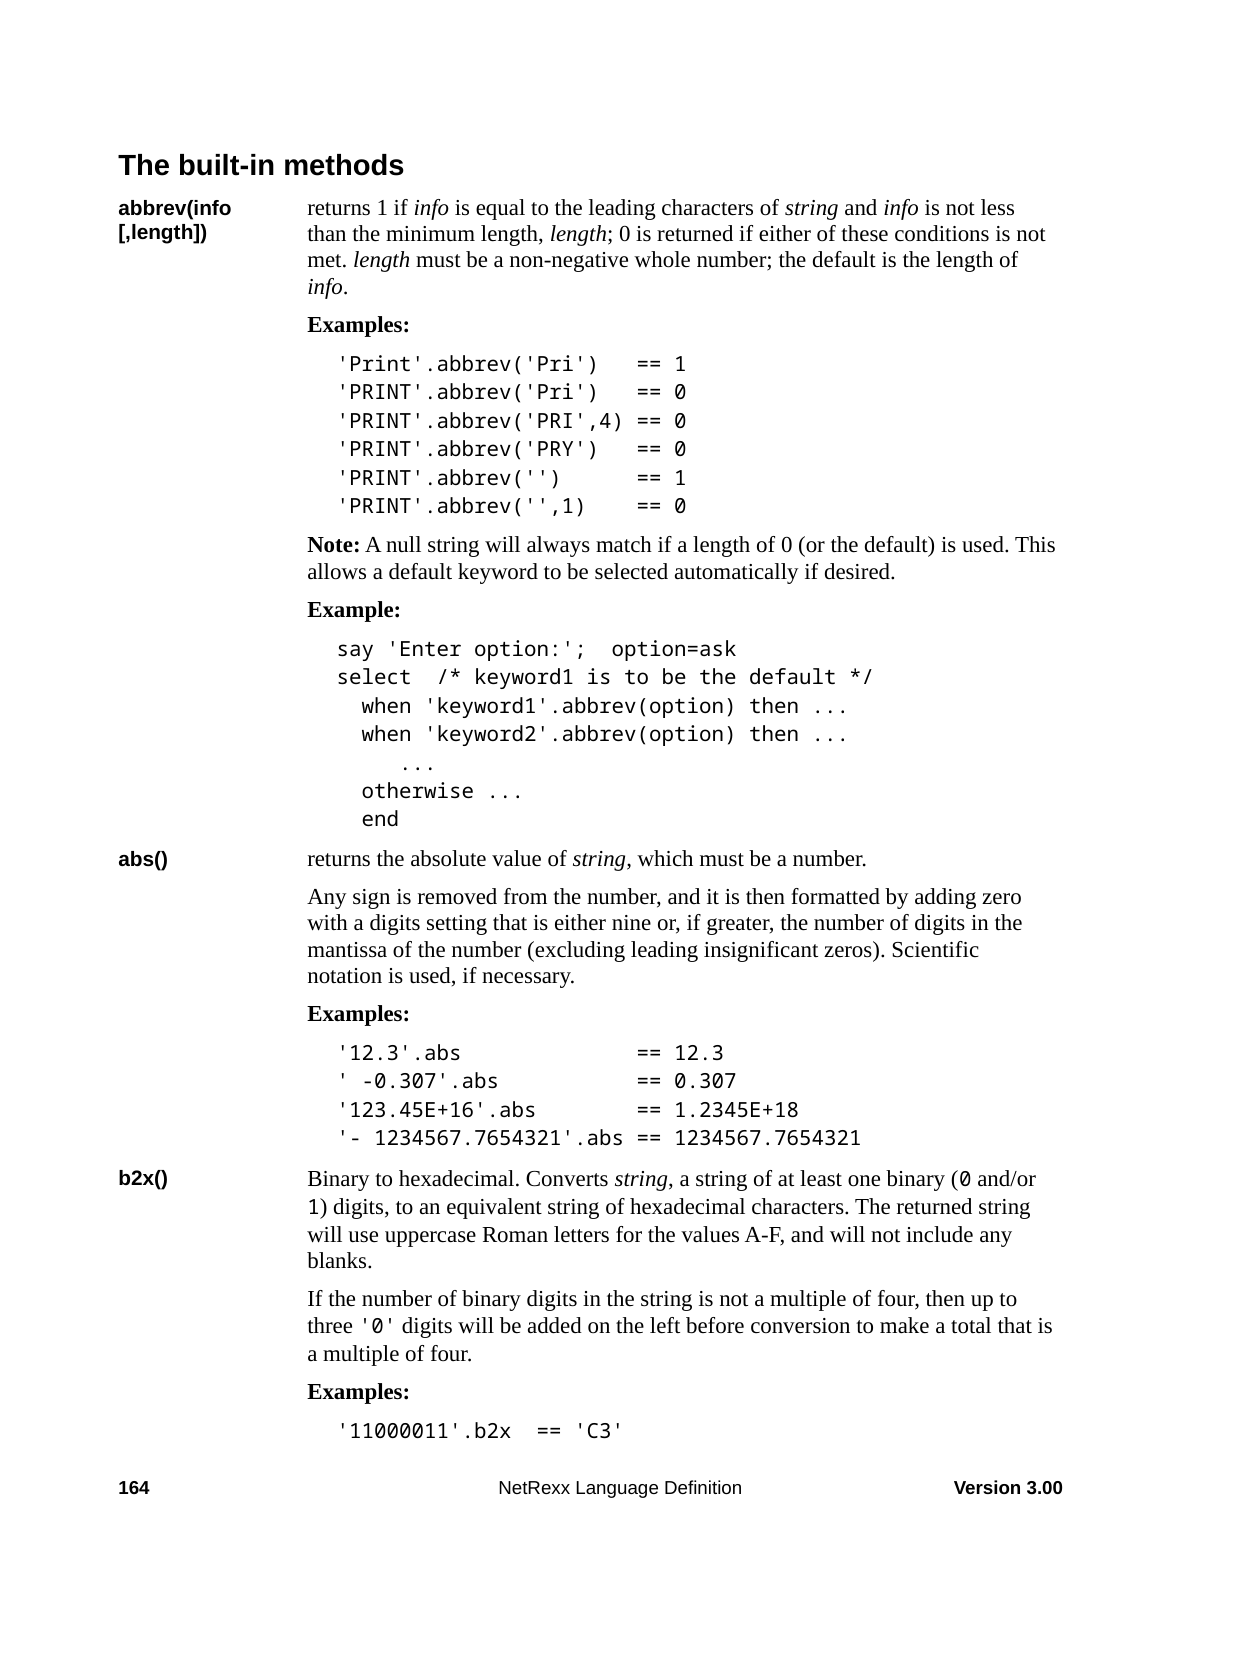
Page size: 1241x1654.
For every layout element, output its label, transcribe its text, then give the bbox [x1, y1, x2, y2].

subtitle The built-in methods [118, 148, 1063, 181]
table_cell returns the absolute value of string, which must be a number. Any sign is removed from the number, and it is then formatted by adding zero with a digits setting that is either nine or, if greater, the number of digits in the mantissa of the number (excluding leading insignificant zeros). Scientific notation is used, if necessary. Examples: '12.3'.abs == 12.3 ' -0.307'.abs == 0.307 '123.45E+16'.abs == 1.2345E+18 '- 1234567.7654321'.abs == 1234567.7654321 [307, 845, 1063, 1164]
table_header returns 1 if info is equal to the leading characters of string and info is not less than the minimum length, length; 0 is returned if either of these conditions is not met. length must be a non-negative whole number; the default is the length of info. Examples: 'Print'.abbrev('Pri') == 1 'PRINT'.abbrev('Pri') == 0 'PRINT'.abbrev('PRI',4) == 0 'PRINT'.abbrev('PRY') == 0 'PRINT'.abbrev('') == 1 'PRINT'.abbrev('',1) == 0 Note: A null string will always match if a length of 0 (or the default) is used. This allows a default keyword to be selected automatically if desired. Example: say 'Enter option:'; option=ask select /* keyword1 is to be the default */ when 'keyword1'.abbrev(option) then ... when 'keyword2'.abbrev(option) then ... ... otherwise ... end [307, 194, 1063, 845]
table_header abbrev(info [,length]) [118, 194, 307, 845]
table_cell b2x() [118, 1164, 307, 1444]
table_cell abs() [118, 845, 307, 1164]
table_cell Binary to hexadecimal. Converts string, a string of at least one binary (0 and/or 1) digits, to an equivalent string of hexadecimal characters. The returned string will use uppercase Roman letters for the values A-F, and will not include any blanks. If the number of binary digits in the string is not a multiple of four, then up to three '0' digits will be added on the left before conversion to make a total that is a multiple of four. Examples: '11000011'.b2x == 'C3' [307, 1164, 1063, 1444]
